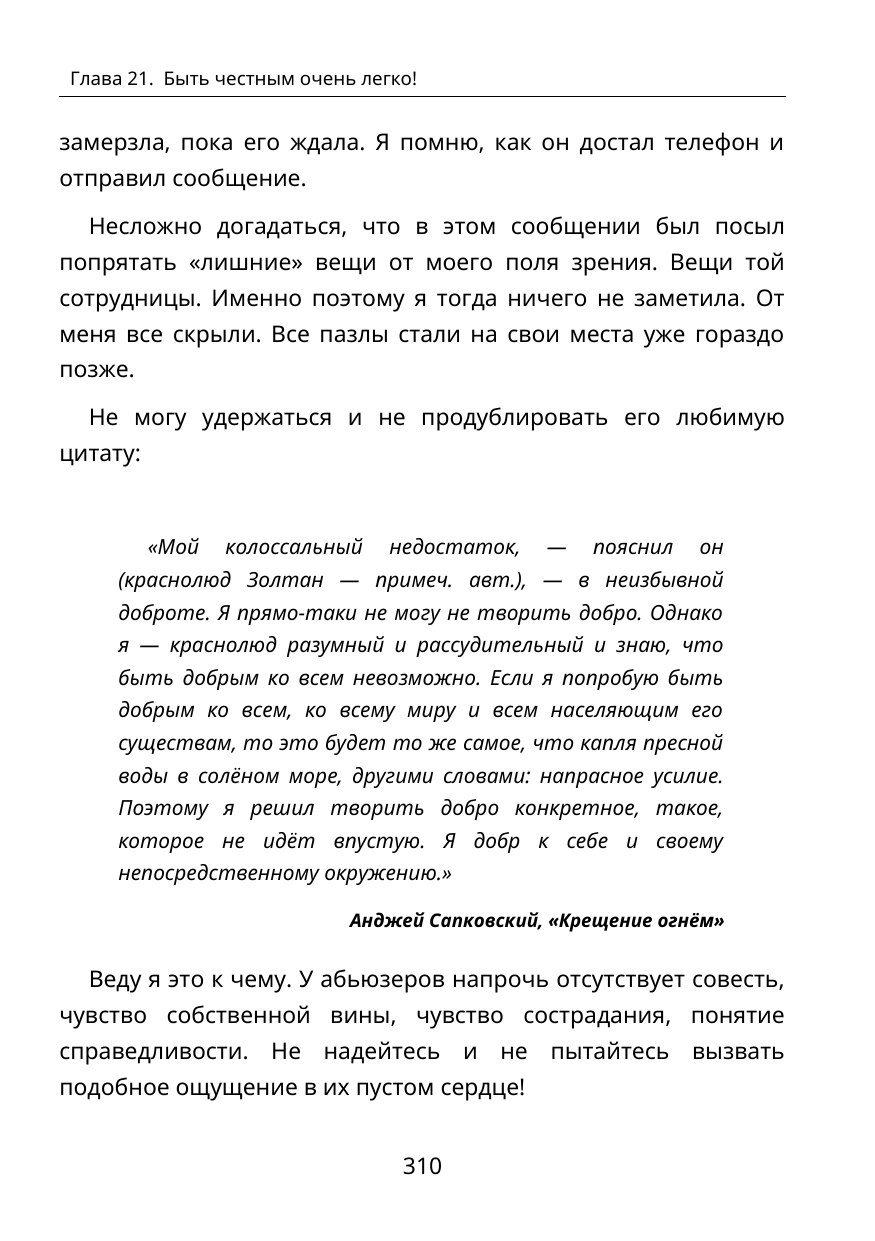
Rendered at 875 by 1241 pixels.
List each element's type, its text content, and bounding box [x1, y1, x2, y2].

text замерзла, пока его ждала. Я помню, как он достал телефон и отправил сообщение. [59, 126, 786, 193]
text «Мой колоссальный недостаток, — пояснил он (краснолюд Золтан — примеч. авт.), — в неизбывной доброте. Я прямо-таки не могу не творить добро. Однако я — краснолюд разумный и рассудительный и знаю, что быть добрым ко всем невозможно. Если я попробую быть добрым ко всем, ко всему миру и всем населяющим его существам, то это будет то же самое, что капля пресной воды в солёном море, другими словами: напрасное усилие. Поэтому я решил творить добро конкретное, такое, которое не идёт впустую. Я добр к себе и своему непосредственному окружению.» [118, 532, 726, 887]
text Анджей Сапковский, «Крещение огнём» [118, 903, 726, 933]
text Несложно догадаться, что в этом сообщении был посыл попрятать «лишние» вещи от моего поля зрения. Вещи той сотрудницы. Именно поэтому я тогда ничего не заметила. От меня все скрыли. Все пазлы стали на свои места уже гораздо позже. [59, 210, 786, 385]
text Не могу удержаться и не продублировать его любимую цитату: [59, 401, 786, 468]
text Веду я это к чему. У абьюзеров напрочь отсутствует совесть, чувство собственной вины, чувство сострадания, понятие справедливости. Не надейтесь и не пытайтесь вызвать подобное ощущение в их пустом сердце! [59, 963, 786, 1102]
